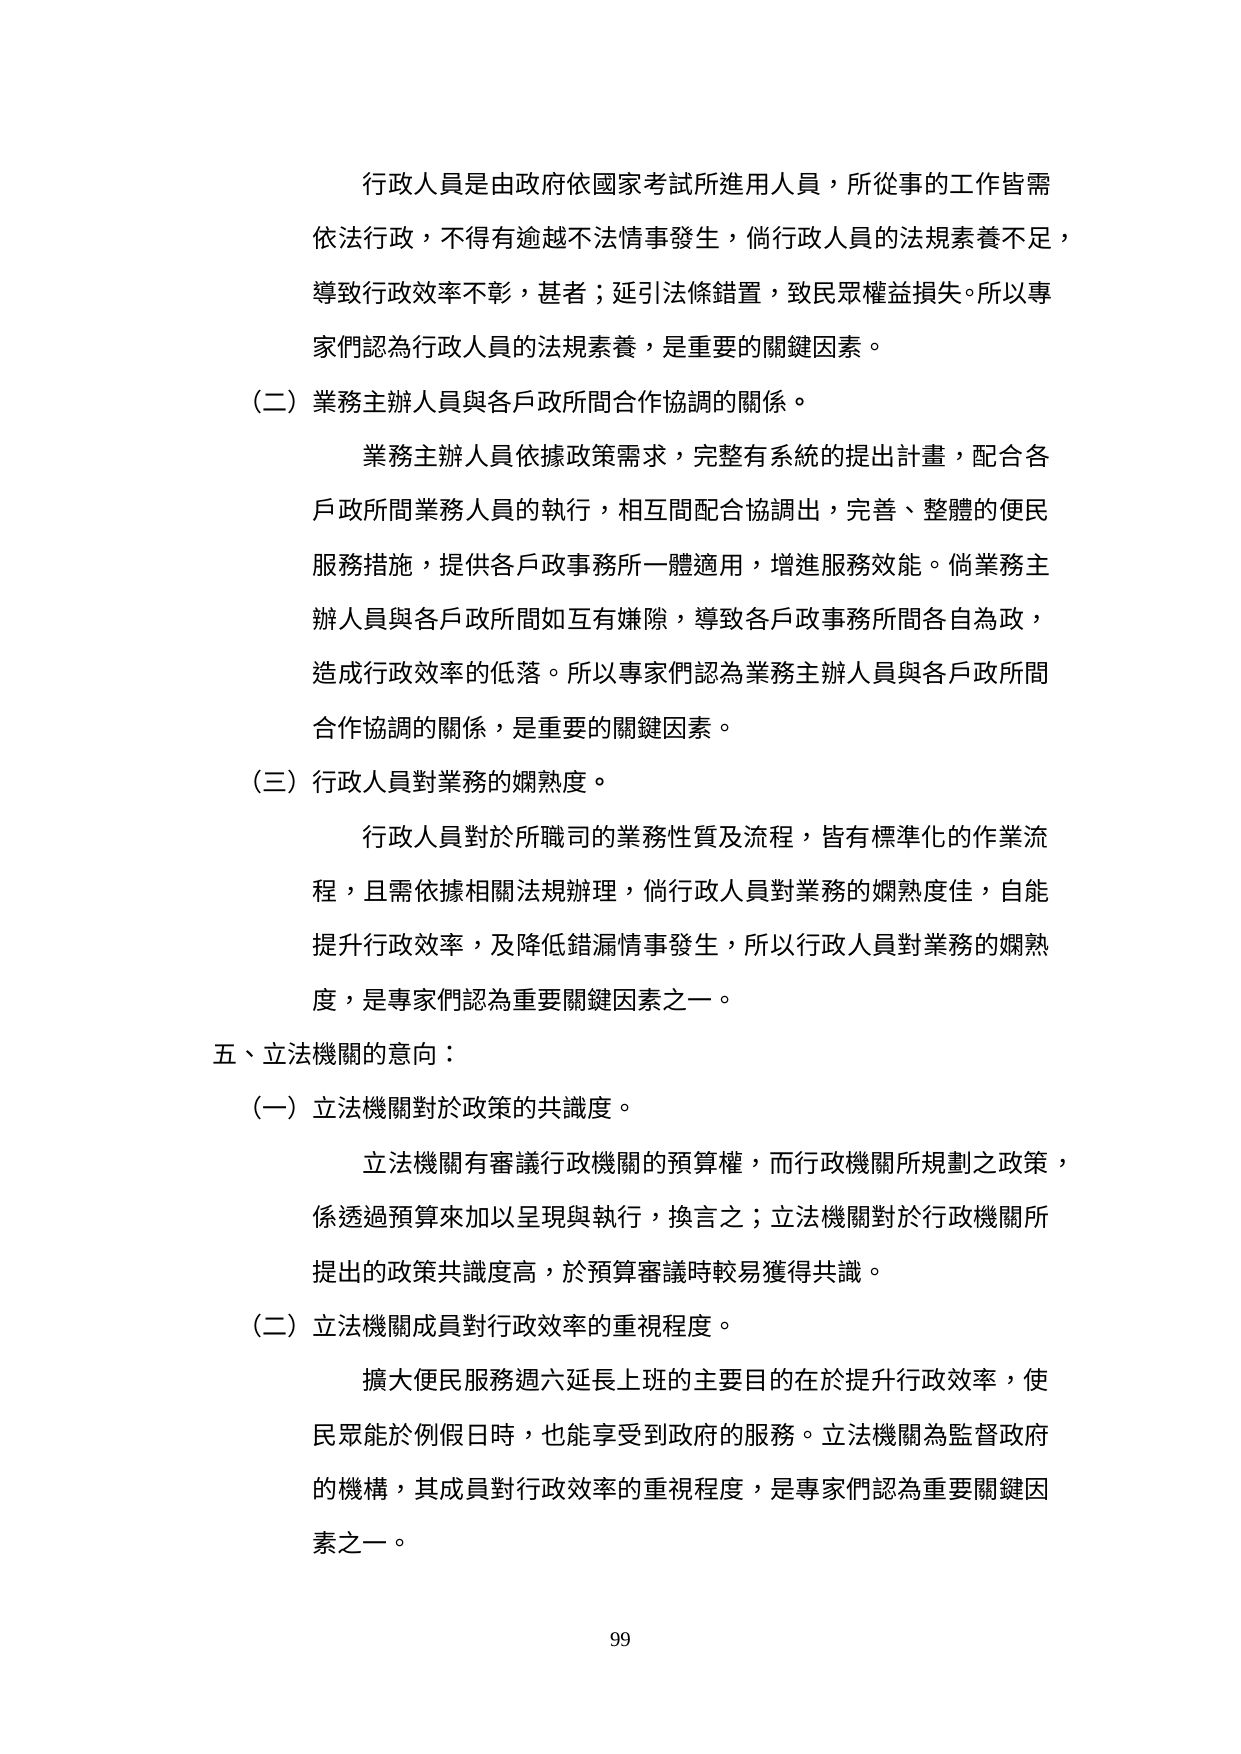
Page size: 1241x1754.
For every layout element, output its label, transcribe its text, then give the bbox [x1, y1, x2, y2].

text 擴大便民服務週六延長上班的主要目的在於提升行政效率，使民眾能於例假日時，也能享受到政府的服務。立法機關為監督政府的機構，其成員對行政效率的重視程度，是專家們認為重要關鍵因素之一。 [312, 1361, 1050, 1560]
text （一）立法機關對於政策的共識度。 [237, 1089, 1050, 1125]
text （二）業務主辦人員與各戶政所間合作協調的關係。 [237, 382, 1050, 418]
text （二）立法機關成員對行政效率的重視程度。 [237, 1306, 1050, 1343]
text 業務主辦人員依據政策需求，完整有系統的提出計畫，配合各戶政所間業務人員的執行，相互間配合協調出，完善、整體的便民服務措施，提供各戶政事務所一體適用，增進服務效能。倘業務主辦人員與各戶政所間如互有嫌隙，導致各戶政事務所間各自為政，造成行政效率的低落。所以專家們認為業務主辦人員與各戶政所間合作協調的關係，是重要的關鍵因素。 [312, 436, 1050, 744]
text 行政人員是由政府依國家考試所進用人員，所從事的工作皆需依法行政，不得有逾越不法情事發生，倘行政人員的法規素養不足，導致行政效率不彰，甚者；延引法條錯置，致民眾權益損失。所以專家們認為行政人員的法規素養，是重要的關鍵因素。 [312, 164, 1053, 364]
text 行政人員對於所職司的業務性質及流程，皆有標準化的作業流程，且需依據相關法規辦理，倘行政人員對業務的嫻熟度佳，自能提升行政效率，及降低錯漏情事發生，所以行政人員對業務的嫻熟度，是專家們認為重要關鍵因素之一。 [312, 817, 1050, 1016]
text 五、立法機關的意向： [212, 1034, 1050, 1071]
text 立法機關有審議行政機關的預算權，而行政機關所規劃之政策，係透過預算來加以呈現與執行，換言之；立法機關對於行政機關所提出的政策共識度高，於預算審議時較易獲得共識。 [312, 1143, 1050, 1288]
text （三）行政人員對業務的嫻熟度。 [237, 763, 1050, 799]
